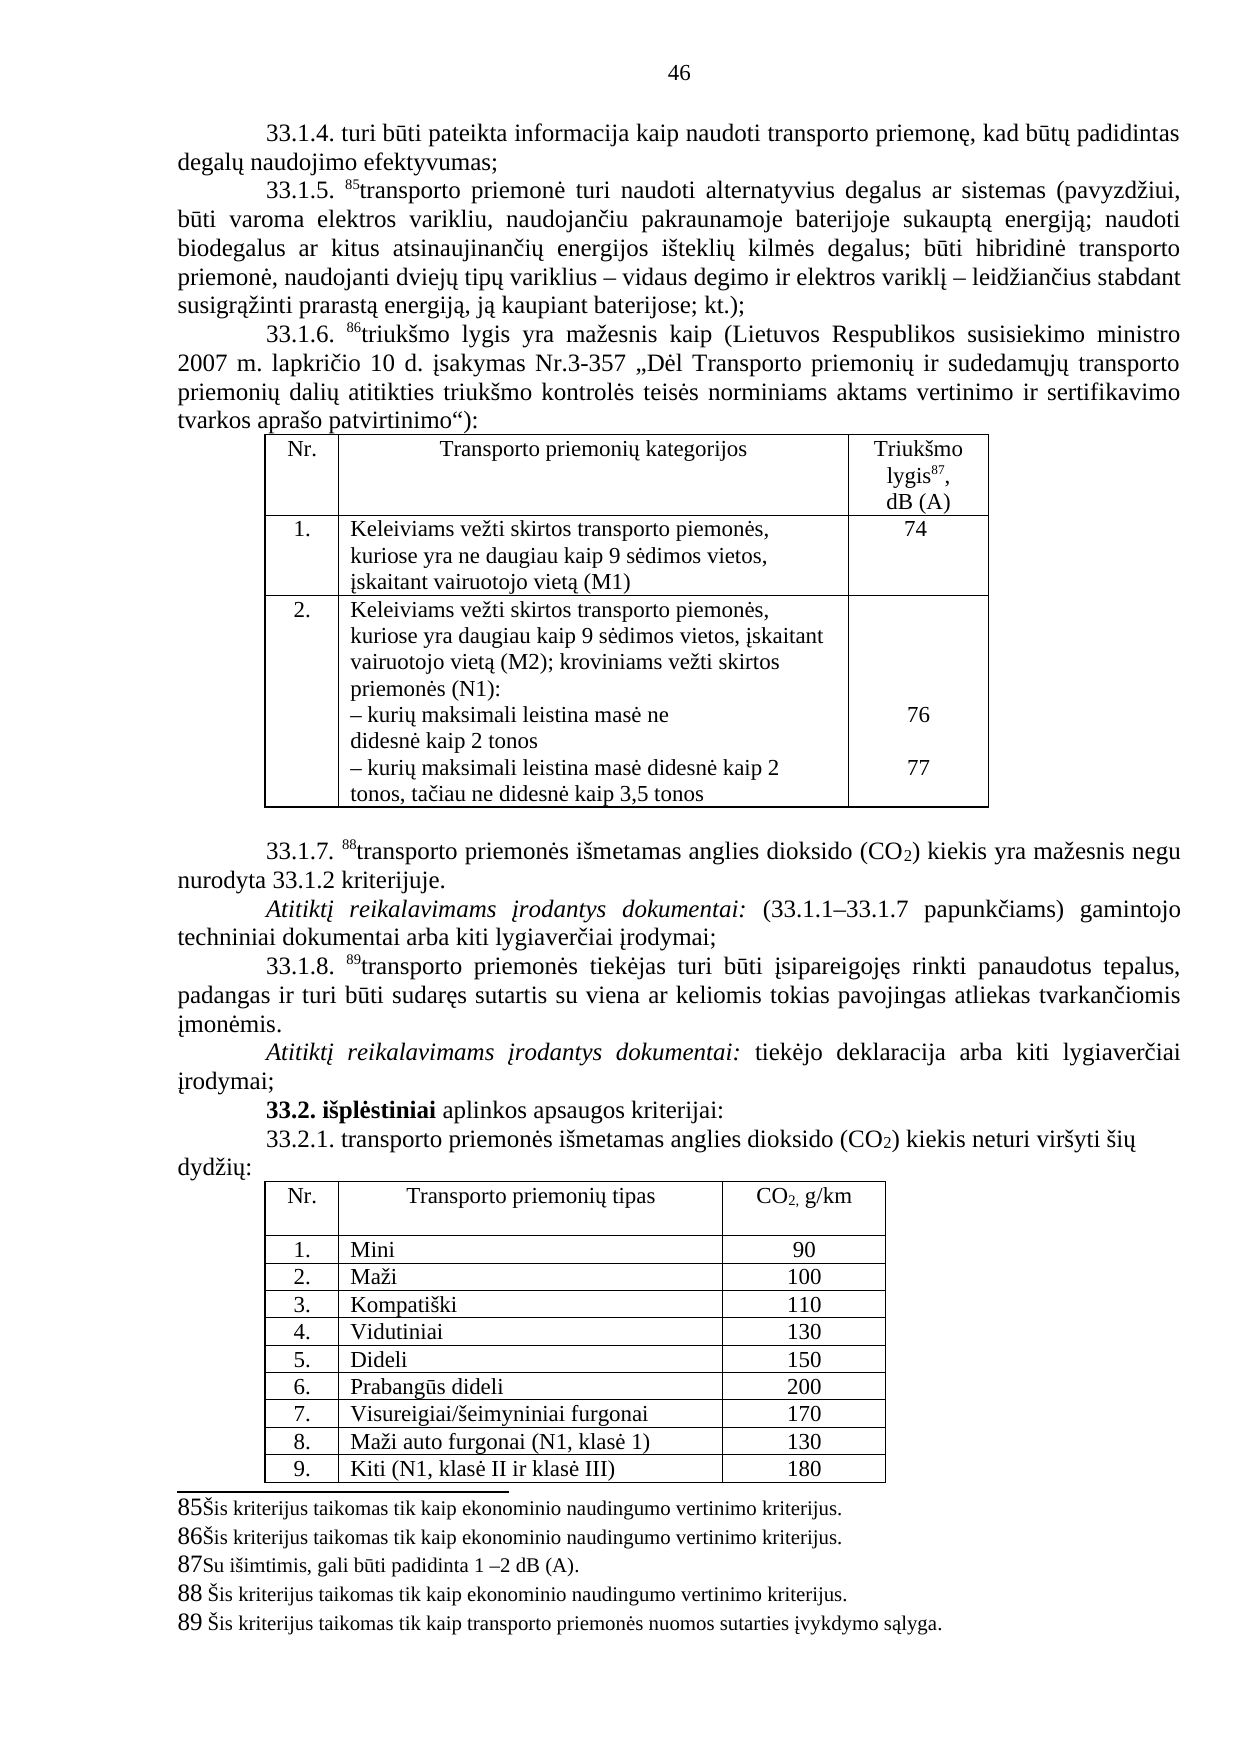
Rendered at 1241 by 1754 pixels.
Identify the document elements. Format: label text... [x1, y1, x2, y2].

table_cell 170 [723, 1400, 885, 1427]
table_header Nr. [266, 1182, 338, 1235]
table_cell 2. [266, 596, 338, 806]
table_cell 180 [723, 1455, 885, 1482]
text 33.1.4. turi būti pateikta informacija kaip naudoti transporto priemonę, kad būtų padidintas degalų naudojimo efektyvumas; [177, 118, 1181, 176]
text 33.1.5. transporto priemonė turi naudoti alternatyvius degalus ar sistemas (pavyzdžiui, būti varoma elektros varikliu, naudojančiu pakraunamoje baterijoje sukauptą energiją; naudoti biodegalus ar kitus atsinaujinančių energijos išteklių kilmės degalus; būti hibridinė transporto priemonė, naudojanti dviejų tipų variklius – vidaus degimo ir elektros variklį – leidžiančius stabdant susigrąžinti prarastą energiją, ją kaupiant baterijose; kt.); [177, 176, 1181, 319]
table_cell 76 77 [849, 596, 988, 806]
table_cell Kiti (N1, klasė II ir klasė III) [339, 1455, 722, 1482]
table_cell 110 [723, 1291, 885, 1317]
text Šis kriterijus taikomas tik kaip ekonominio naudingumo vertinimo kriterijus. [177, 1578, 1181, 1607]
table_cell 150 [723, 1346, 885, 1372]
table_cell 200 [723, 1373, 885, 1399]
table_cell 130 [723, 1428, 885, 1454]
text 33.1.7. transporto priemonės išmetamas anglies dioksido (CO2) kiekis yra mažesnis negu nurodyta 33.1.2 kriterijuje. [177, 836, 1181, 894]
text Šis kriterijus taikomas tik kaip ekonominio naudingumo vertinimo kriterijus. [177, 1521, 1181, 1549]
table_cell Keleiviams vežti skirtos transporto piemonės, kuriose yra ne daugiau kaip 9 sėdimos vietos, įskaitant vairuotojo vietą (M1) [339, 516, 848, 594]
text 33.2.1. transporto priemonės išmetamas anglies dioksido (CO2) kiekis neturi viršyti šių dydžių: [177, 1124, 1181, 1181]
table_cell 5. [266, 1346, 338, 1372]
table_header Nr. [266, 435, 338, 514]
table_cell Kompatiški [339, 1291, 722, 1317]
table_header Triukšmo lygis, dB (A) [849, 435, 988, 514]
text Atitiktį reikalavimams įrodantys dokumentai: (33.1.1–33.1.7 papunkčiams) gamintojo techniniai dokumentai arba kiti lygiaverčiai įrodymai; [177, 894, 1181, 951]
table_cell Mini [339, 1236, 722, 1262]
table_cell 100 [723, 1264, 885, 1290]
table_cell 130 [723, 1318, 885, 1344]
table_header Transporto priemonių tipas [339, 1182, 722, 1235]
text 33.1.8. transporto priemonės tiekėjas turi būti įsipareigojęs rinkti panaudotus tepalus, padangas ir turi būti sudaręs sutartis su viena ar keliomis tokias pavojingas atliekas tvarkančiomis įmonėmis. [177, 951, 1181, 1037]
text 33.2. išplėstiniai aplinkos apsaugos kriterijai: [177, 1095, 1181, 1124]
table_cell Maži [339, 1264, 722, 1290]
table_header CO2, g/km [723, 1182, 885, 1235]
table_cell Maži auto furgonai (N1, klasė 1) [339, 1428, 722, 1454]
table_cell 2. [266, 1264, 338, 1290]
table_cell Dideli [339, 1346, 722, 1372]
table_cell 1. [266, 1236, 338, 1262]
text Atitiktį reikalavimams įrodantys dokumentai: tiekėjo deklaracija arba kiti lygiaverčiai įrodymai; [177, 1037, 1181, 1095]
table_cell 9. [266, 1455, 338, 1482]
table_cell 3. [266, 1291, 338, 1317]
table_cell 74 [849, 516, 988, 594]
text 33.1.6. triukšmo lygis yra mažesnis kaip (Lietuvos Respublikos susisiekimo ministro 2007 m. lapkričio 10 d. įsakymas Nr.3-357 „Dėl Transporto priemonių ir sudedamųjų transporto priemonių dalių atitikties triukšmo kontrolės teisės norminiams aktams vertinimo ir sertifikavimo tvarkos aprašo patvirtinimo“): [177, 319, 1181, 434]
table_cell Vidutiniai [339, 1318, 722, 1344]
table_cell 4. [266, 1318, 338, 1344]
table_cell Prabangūs dideli [339, 1373, 722, 1399]
table_cell 8. [266, 1428, 338, 1454]
table_cell 6. [266, 1373, 338, 1399]
table_cell Visureigiai/šeimyniniai furgonai [339, 1400, 722, 1427]
table_cell 7. [266, 1400, 338, 1427]
text Šis kriterijus taikomas tik kaip ekonominio naudingumo vertinimo kriterijus. [177, 1492, 1181, 1521]
table_cell 1. [266, 516, 338, 594]
table_cell Keleiviams vežti skirtos transporto piemonės, kuriose yra daugiau kaip 9 sėdimos vietos, įskaitant vairuotojo vietą (M2); kroviniams vežti skirtos priemonės (N1): – kurių maksimali leistina masė ne didesnė kaip 2 tonos – kurių maksimali leistina masė didesnė kaip 2 tonos, tačiau ne didesnė kaip 3,5 tonos [339, 596, 848, 806]
table_header Transporto priemonių kategorijos [339, 435, 848, 514]
table_cell 90 [723, 1236, 885, 1262]
text Šis kriterijus taikomas tik kaip transporto priemonės nuomos sutarties įvykdymo sąlyga. [177, 1607, 1181, 1636]
